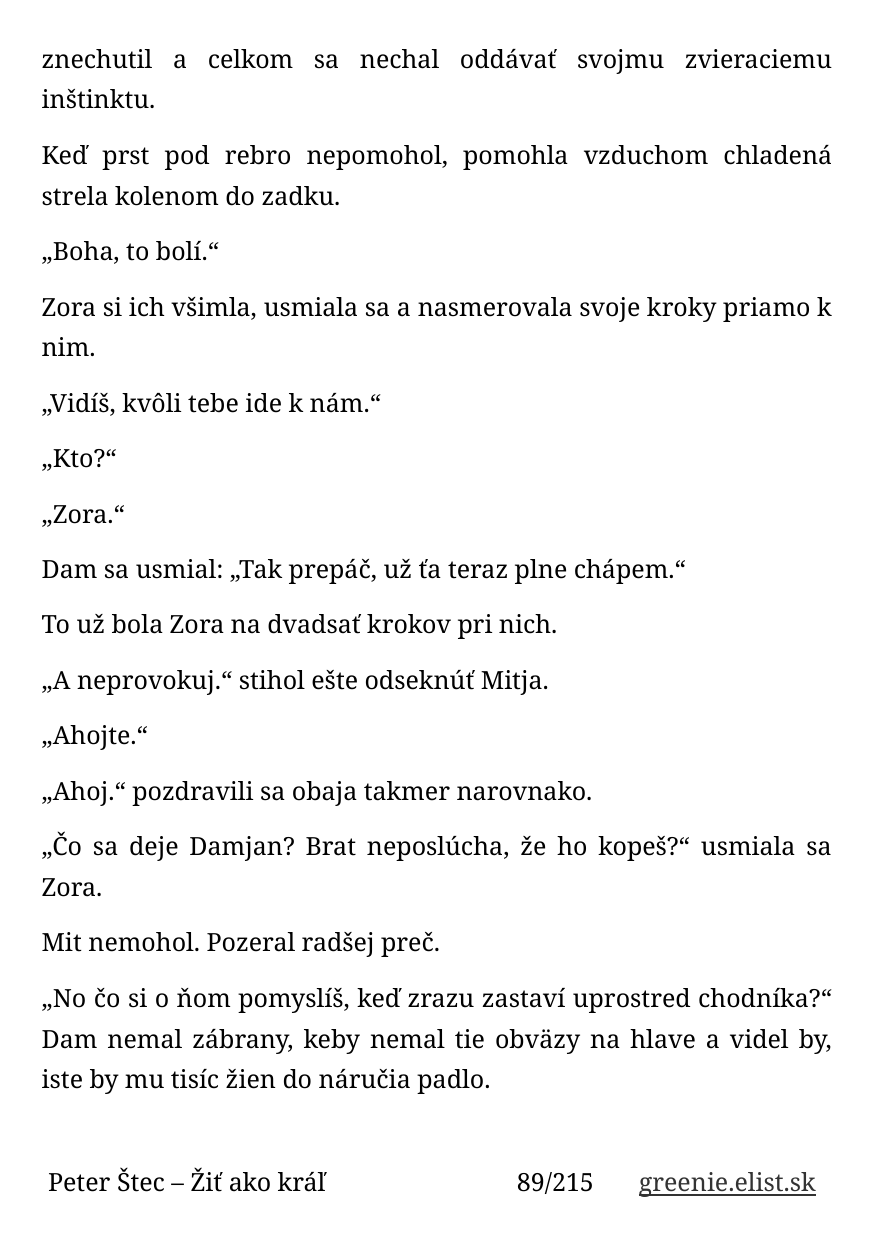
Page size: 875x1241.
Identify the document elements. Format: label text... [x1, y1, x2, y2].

text To už bola Zora na dvadsať krokov pri nich. [41, 607, 833, 641]
text „Vidíš, kvôli tebe ide k nám.“ [41, 386, 833, 419]
text Zora si ich všimla, usmiala sa a nasmerovala svoje kroky priamo k nim. [41, 289, 833, 364]
text „A neprovokuj.“ stihol ešte odseknúť Mitja. [41, 663, 833, 697]
text „No čo si o ňom pomyslíš, keď zrazu zastaví uprostred chodníka?“ Dam nemal zábrany, keby nemal tie obväzy na hlave a videl by, iste by mu tisíc žien do náručia padlo. [41, 981, 833, 1096]
text „Ahojte.“ [41, 718, 833, 752]
text znechutil a celkom sa nechal oddávať svojmu zvieraciemu inštinktu. [41, 41, 833, 116]
text „Ahoj.“ pozdravili sa obaja takmer narovnako. [41, 773, 833, 807]
text „Boha, to bolí.“ [41, 234, 833, 268]
text Mit nemohol. Pozeral radšej preč. [41, 925, 833, 959]
text Dam sa usmial: „Tak prepáč, už ťa teraz plne chápem.“ [41, 552, 833, 586]
text „Kto?“ [41, 441, 833, 475]
text Keď prst pod rebro nepomohol, pomohla vzduchom chladená strela kolenom do zadku. [41, 138, 833, 212]
text „Čo sa deje Damjan? Brat neposlúcha, že ho kopeš?“ usmiala sa Zora. [41, 829, 833, 904]
text „Zora.“ [41, 496, 833, 530]
